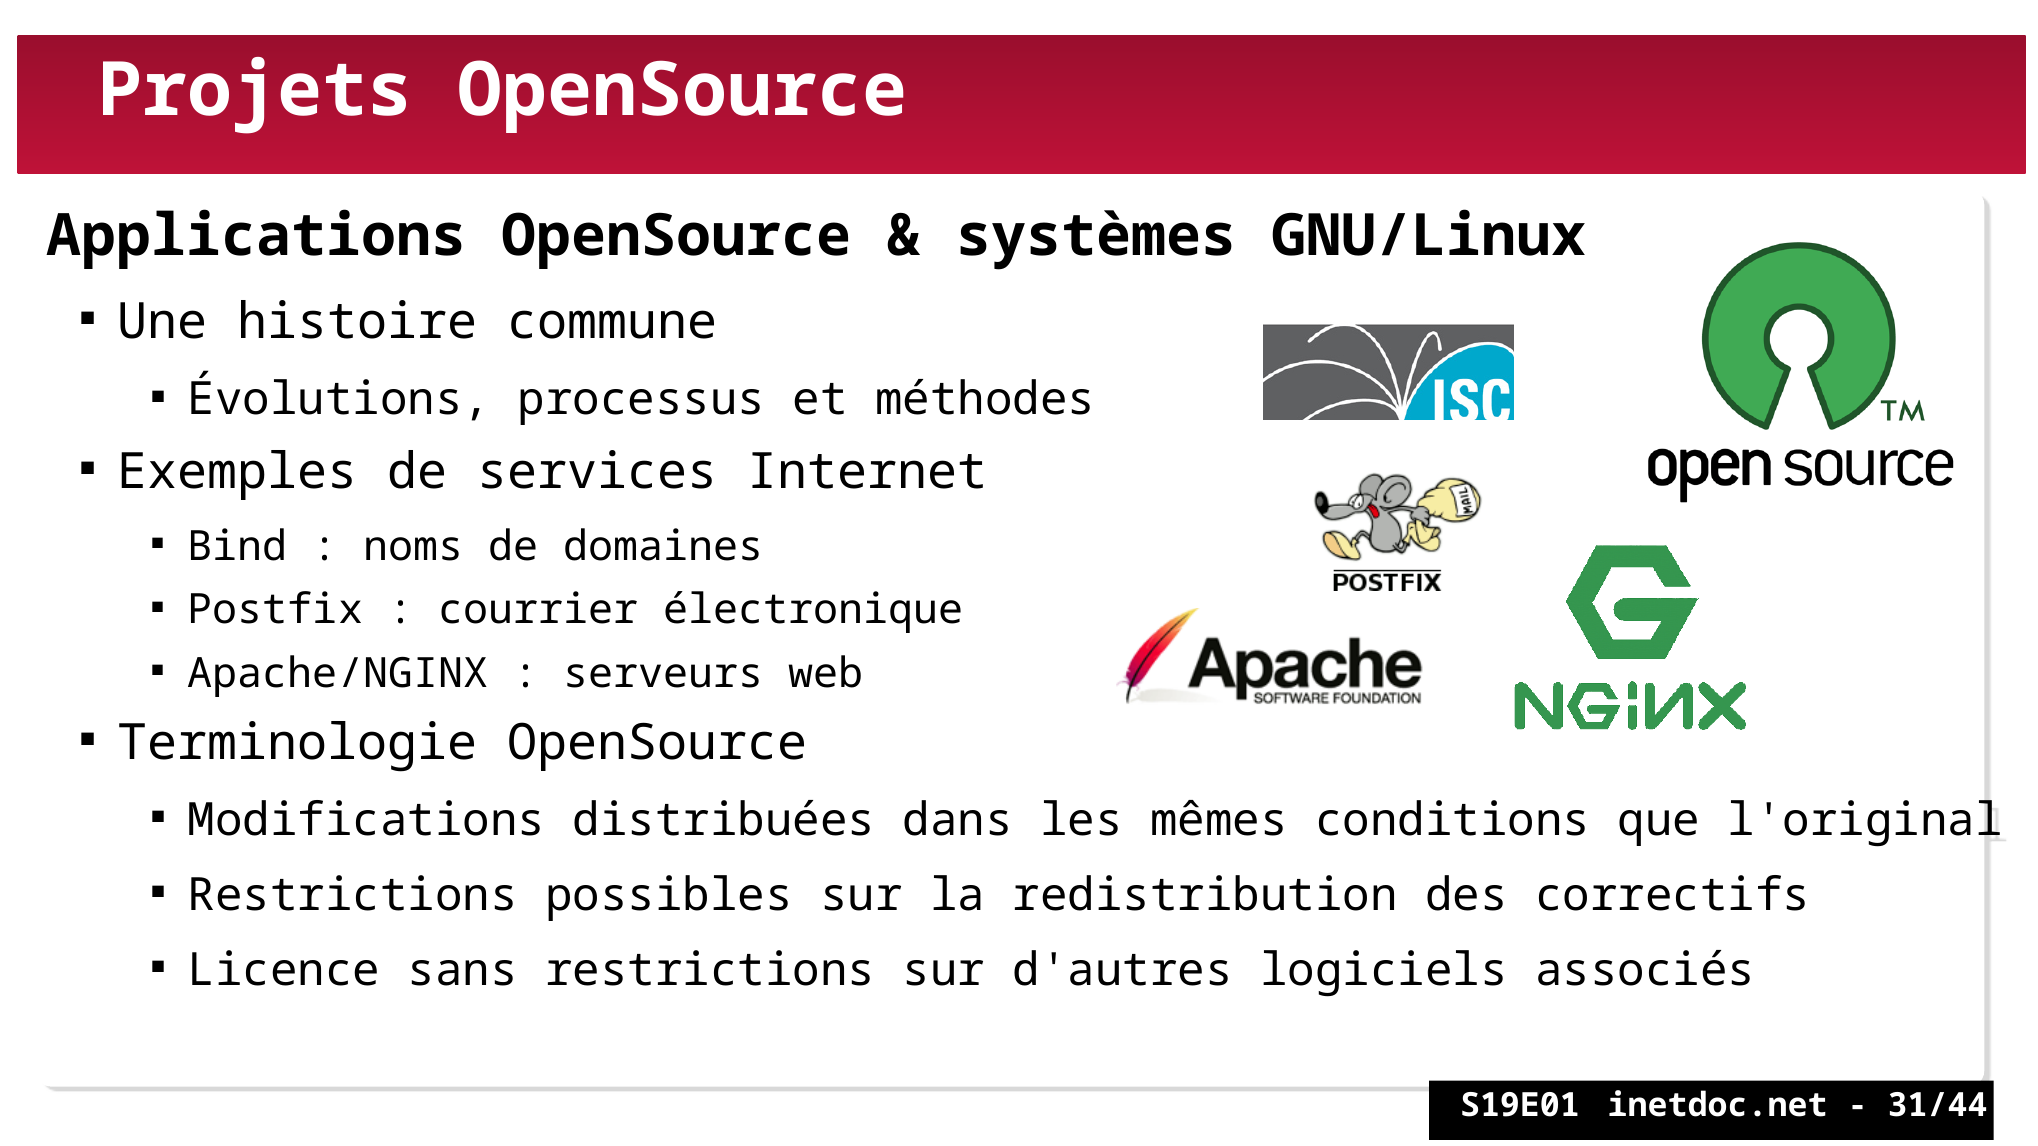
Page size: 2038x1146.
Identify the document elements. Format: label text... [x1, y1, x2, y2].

text_box Projets OpenSource [17, 35, 2026, 174]
text_box Applications OpenSource & systèmes GNU/Linux Une histoire commune Évolutions, processus et méthodes Exemples de services Internet Bind : noms de domaines Postfix : courrier électronique Apache/NGINX : serveurs web Terminologie OpenSource Modifications distribuées dans les mêmes conditions que l'original Restrictions possibles sur la redistribution des correctifs Licence sans restrictions sur d'autres logiciels associés [35, 188, 1985, 1087]
text_box S19E01 inetdoc.net - <numéro>/44 [1429, 1080, 1994, 1140]
picture [1313, 472, 1483, 591]
picture [1263, 301, 1514, 420]
picture [1115, 608, 1424, 727]
picture [1511, 224, 1972, 756]
